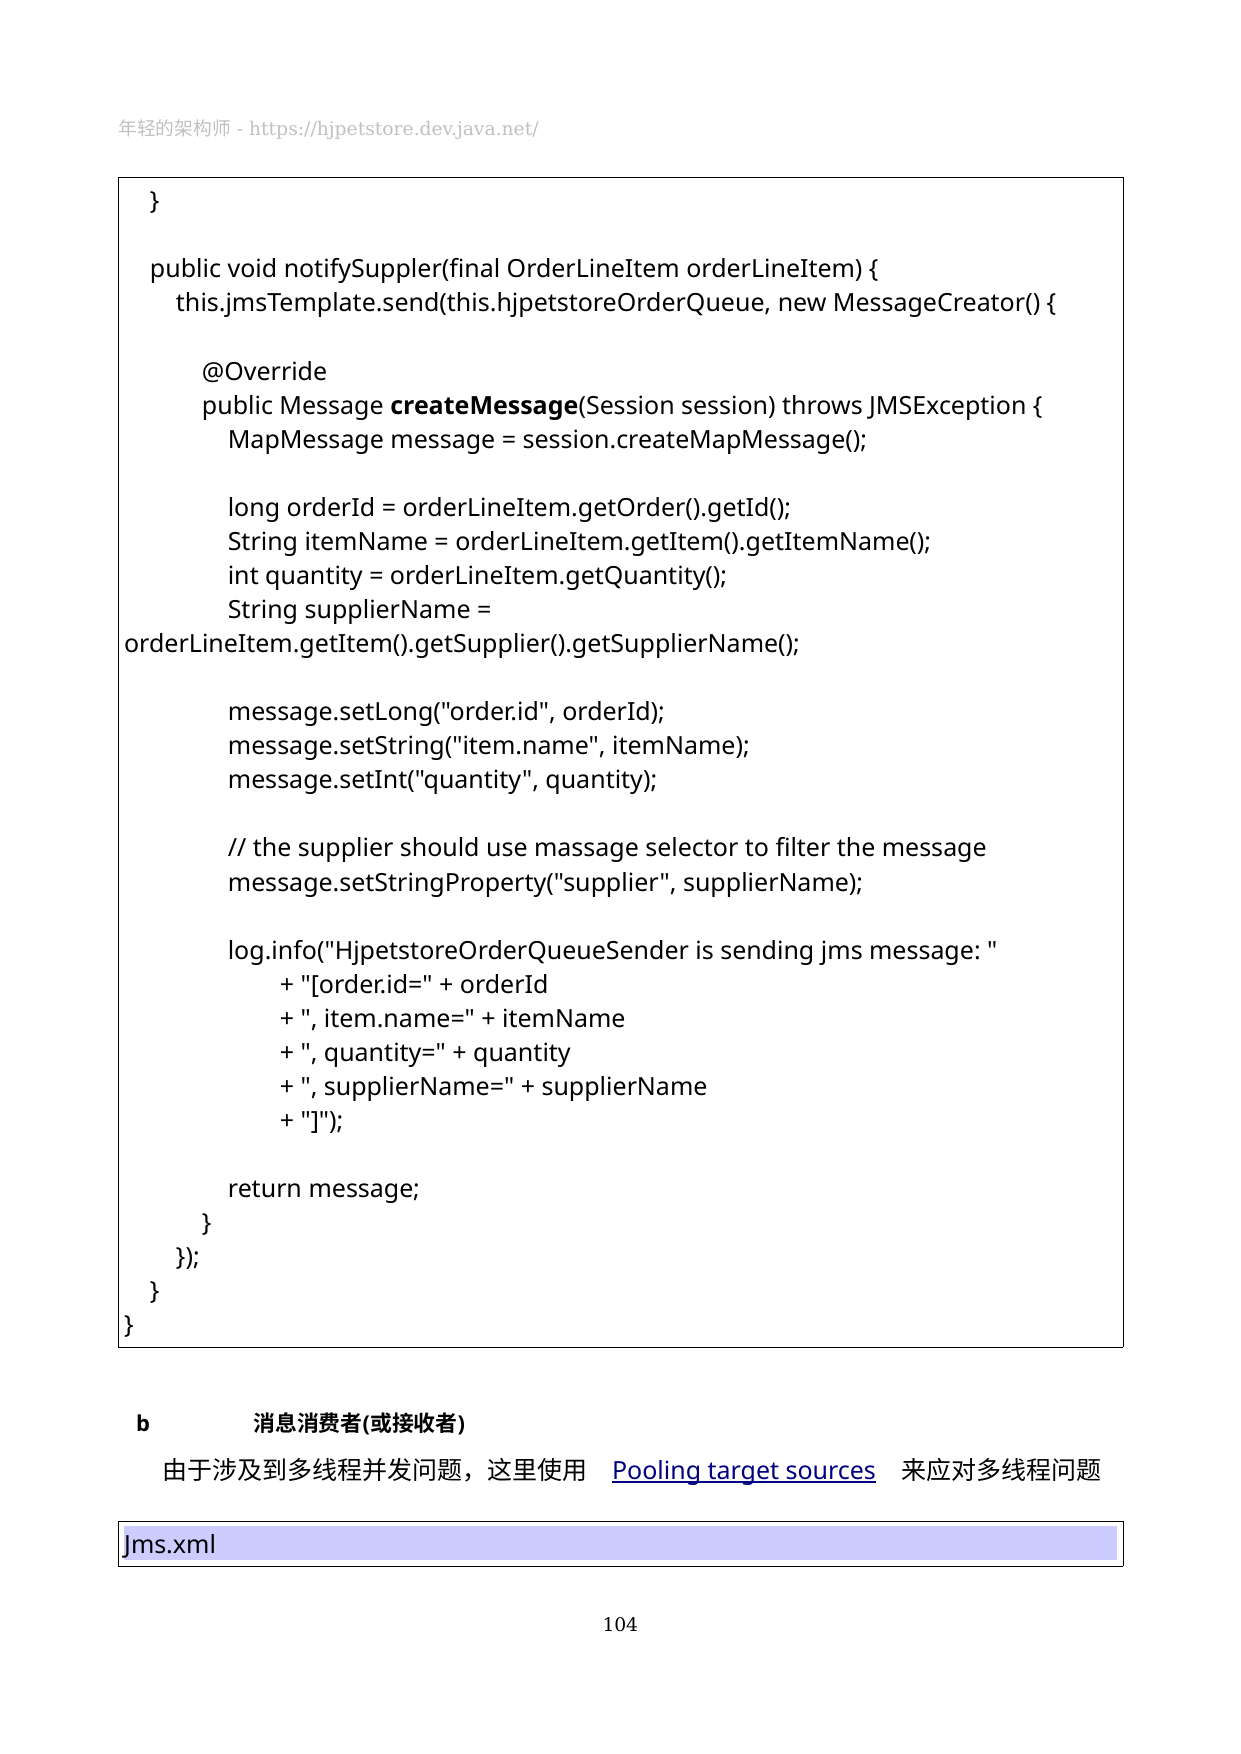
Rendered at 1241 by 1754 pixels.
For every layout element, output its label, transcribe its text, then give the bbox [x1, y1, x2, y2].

text 由于涉及到多线程并发问题，这里使用 Pooling target sources 来应对多线程问题 [118, 1450, 1122, 1486]
table_header Jms.xml [119, 1522, 1123, 1566]
subtitle 消息消费者(或接收者) [136, 1406, 1122, 1438]
table_cell } public void notifySuppler(final OrderLineItem orderLineItem) { this.jmsTemplate.send(this.hjpetstoreOrderQueue, new MessageCreator() { @Override public Message createMessage(Session session) throws JMSException { MapMessage message = session.createMapMessage(); long orderId = orderLineItem.getOrder().getId(); String itemName = orderLineItem.getItem().getItemName(); int quantity = orderLineItem.getQuantity(); String supplierName = orderLineItem.getItem().getSupplier().getSupplierName(); message.setLong("order.id", orderId); message.setString("item.name", itemName); message.setInt("quantity", quantity); // the supplier should use massage selector to filter the message message.setStringProperty("supplier", supplierName); log.info("HjpetstoreOrderQueueSender is sending jms message: " + "[order.id=" + orderId + ", item.name=" + itemName + ", quantity=" + quantity + ", supplierName=" + supplierName + "]"); return message; } }); } } [119, 178, 1123, 1347]
